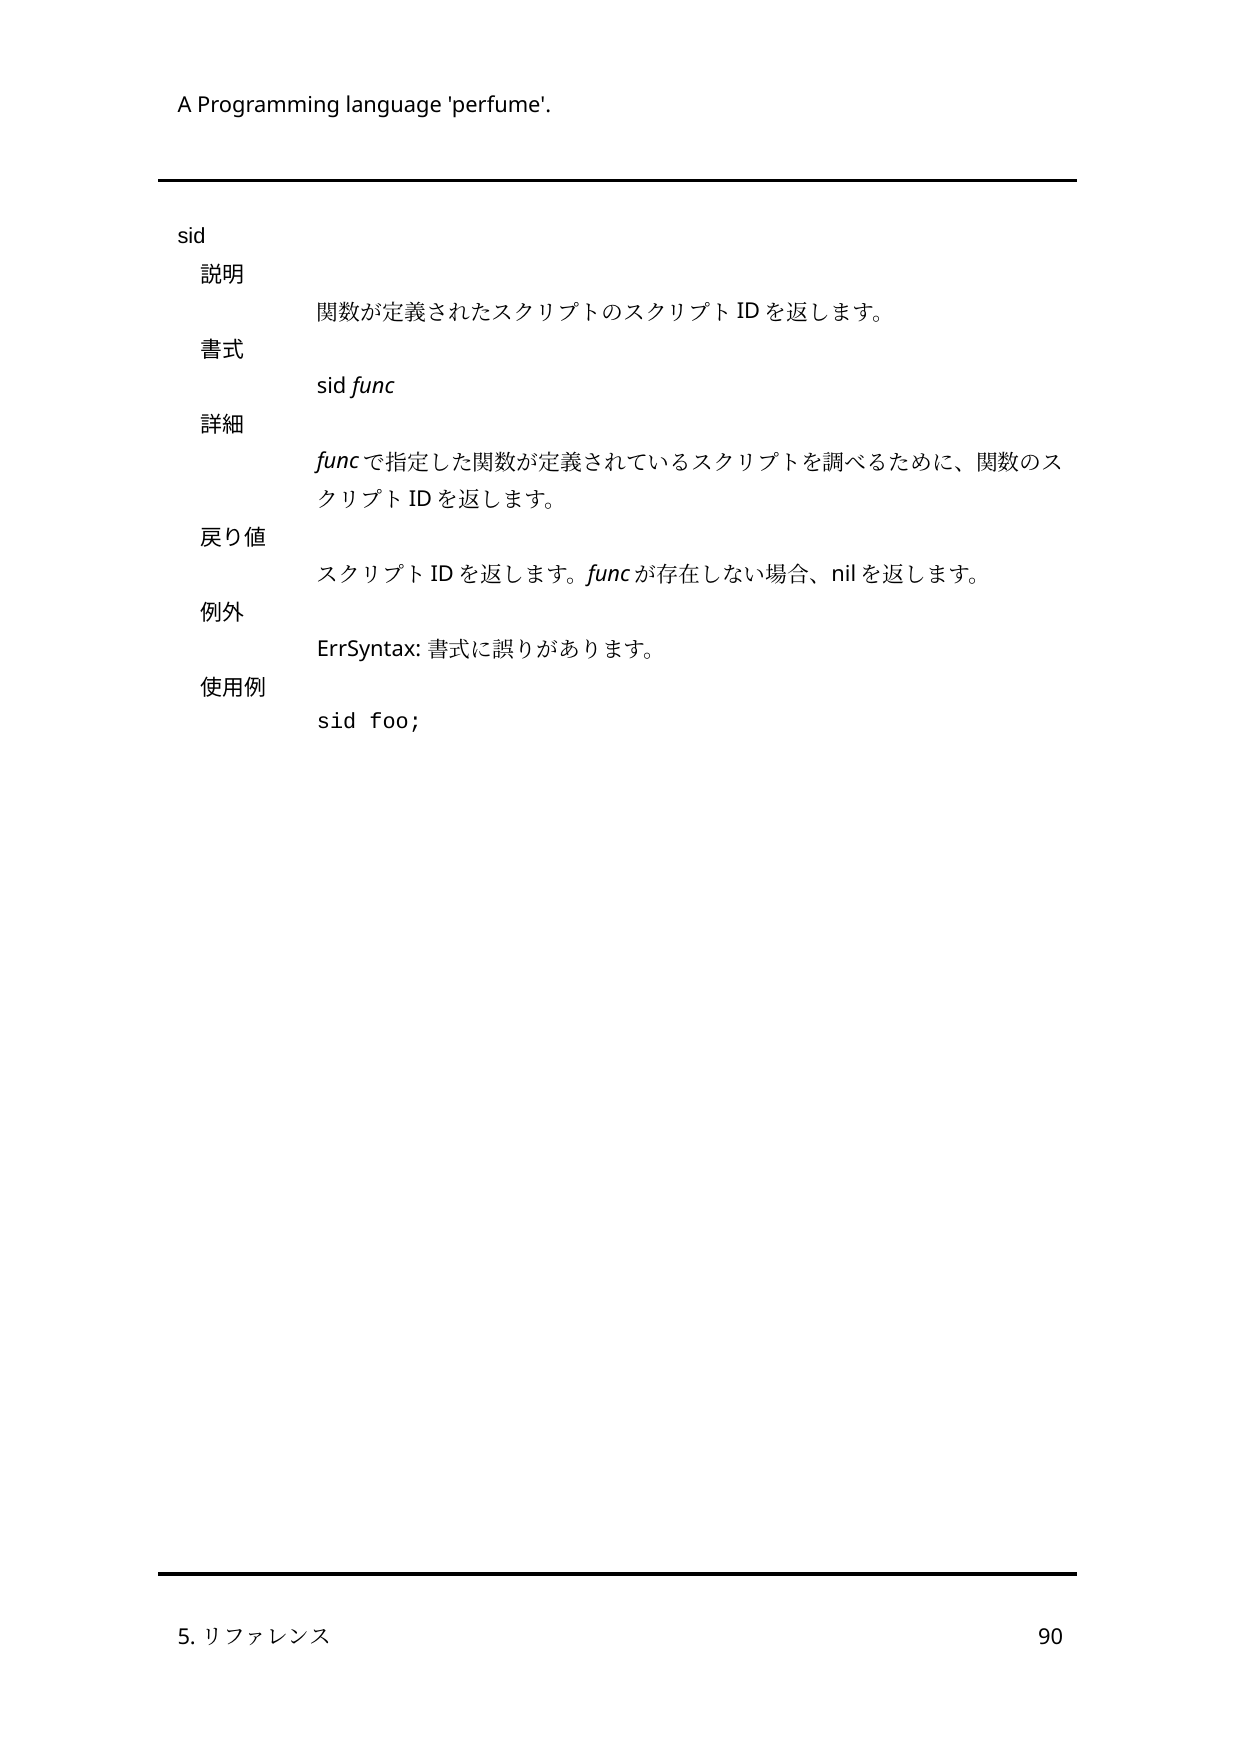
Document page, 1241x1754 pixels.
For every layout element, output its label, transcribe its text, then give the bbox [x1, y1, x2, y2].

table_cell 詳細 [200, 404, 317, 517]
table_header 説明 [200, 254, 317, 329]
table_cell sid func [317, 329, 1063, 404]
table_cell funcで指定した関数が定義されているスクリプトを調べるために、関数のスクリプトIDを返します。 [317, 404, 1063, 517]
table_cell 書式 [200, 329, 317, 404]
table_cell 例外 [200, 592, 317, 667]
table_cell 戻り値 [200, 517, 317, 592]
table_cell sid foo; [317, 667, 1063, 742]
table_cell スクリプトIDを返します。funcが存在しない場合、nilを返します。 [317, 517, 1063, 592]
table_cell ErrSyntax: 書式に誤りがあります。 [317, 592, 1063, 667]
table_cell 使用例 [200, 667, 317, 742]
table_header 関数が定義されたスクリプトのスクリプトIDを返します。 [317, 254, 1063, 329]
subtitle sid [177, 217, 1063, 254]
